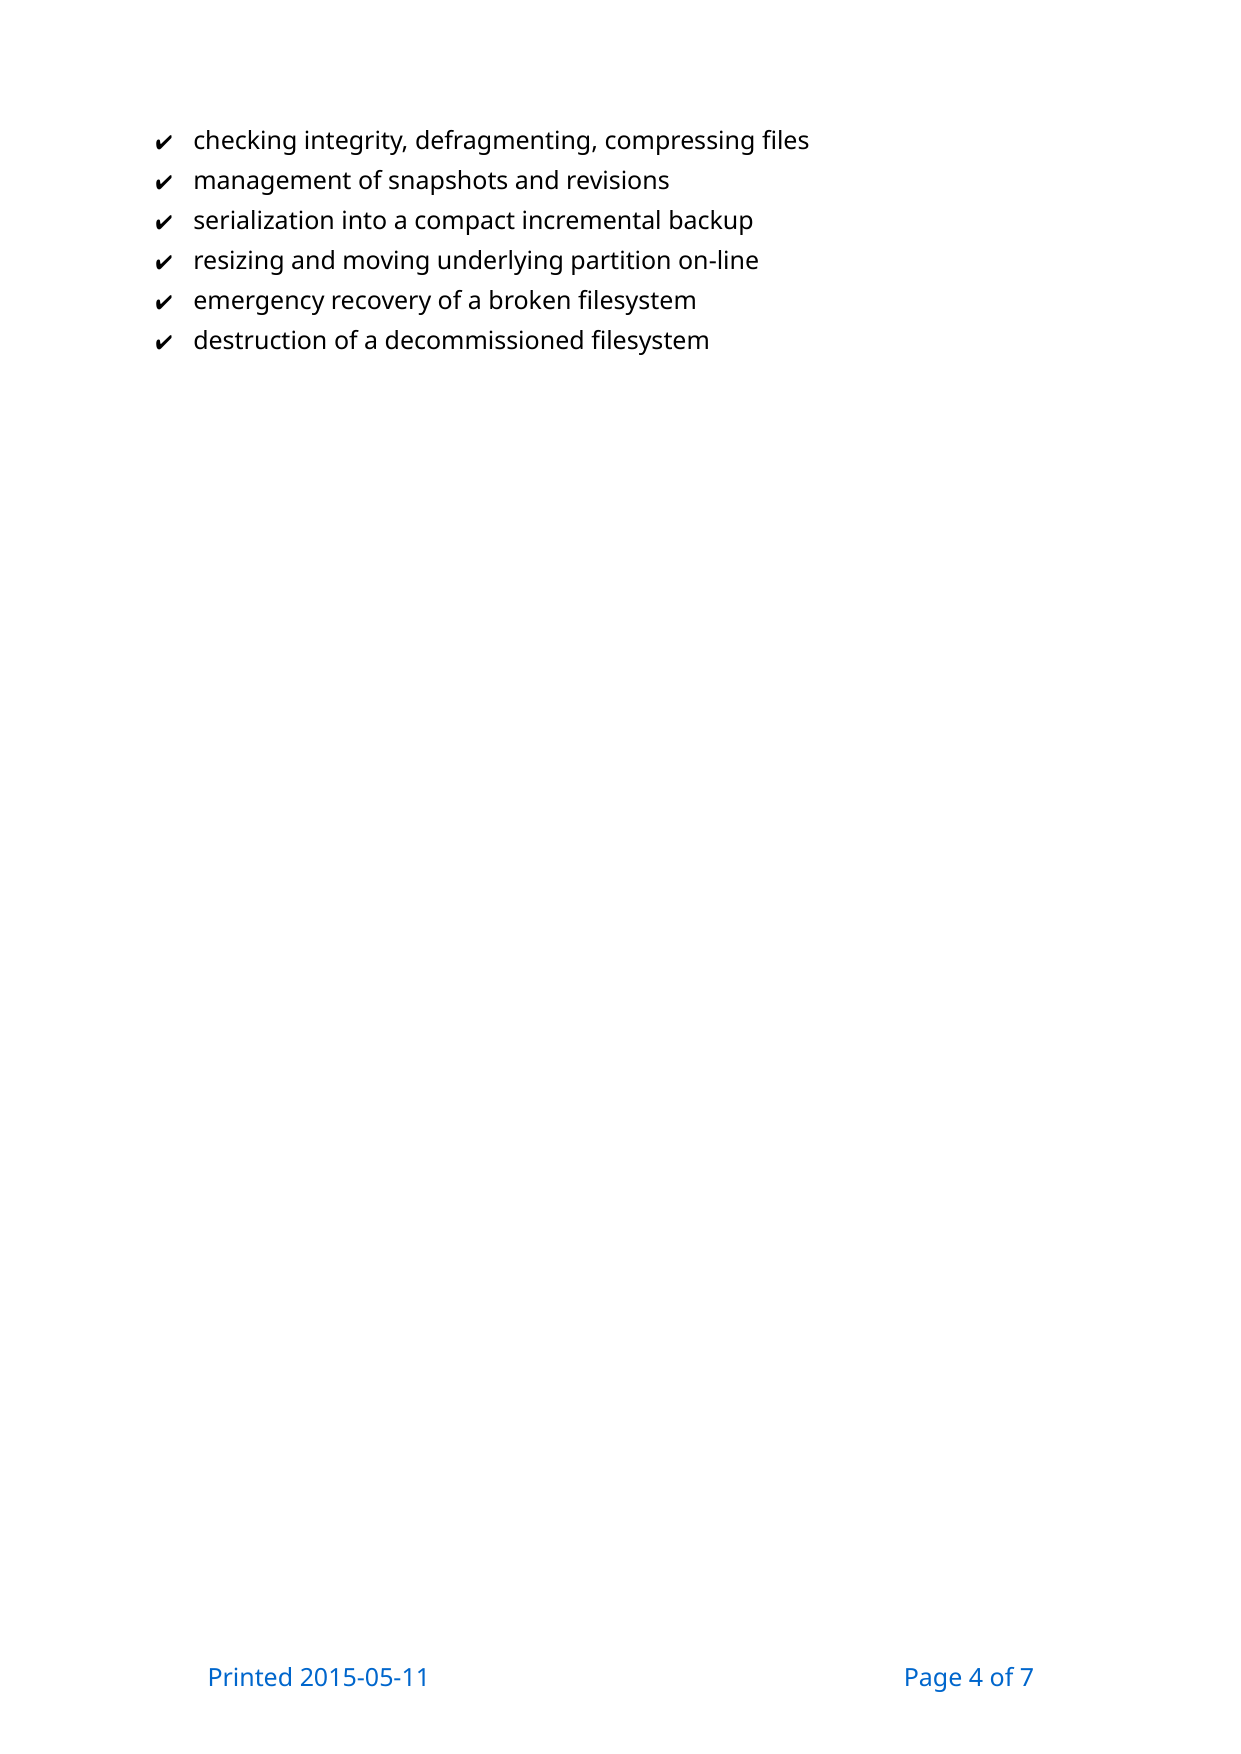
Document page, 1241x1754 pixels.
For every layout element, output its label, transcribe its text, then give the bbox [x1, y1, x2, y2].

list destruction of a decommissioned filesystem [156, 323, 1122, 357]
list management of snapshots and revisions [156, 163, 1122, 197]
list emergency recovery of a broken filesystem [156, 283, 1122, 317]
list checking integrity, defragmenting, compressing files [156, 123, 1122, 157]
list serialization into a compact incremental backup [156, 203, 1122, 237]
list resizing and moving underlying partition on-line [156, 243, 1122, 277]
